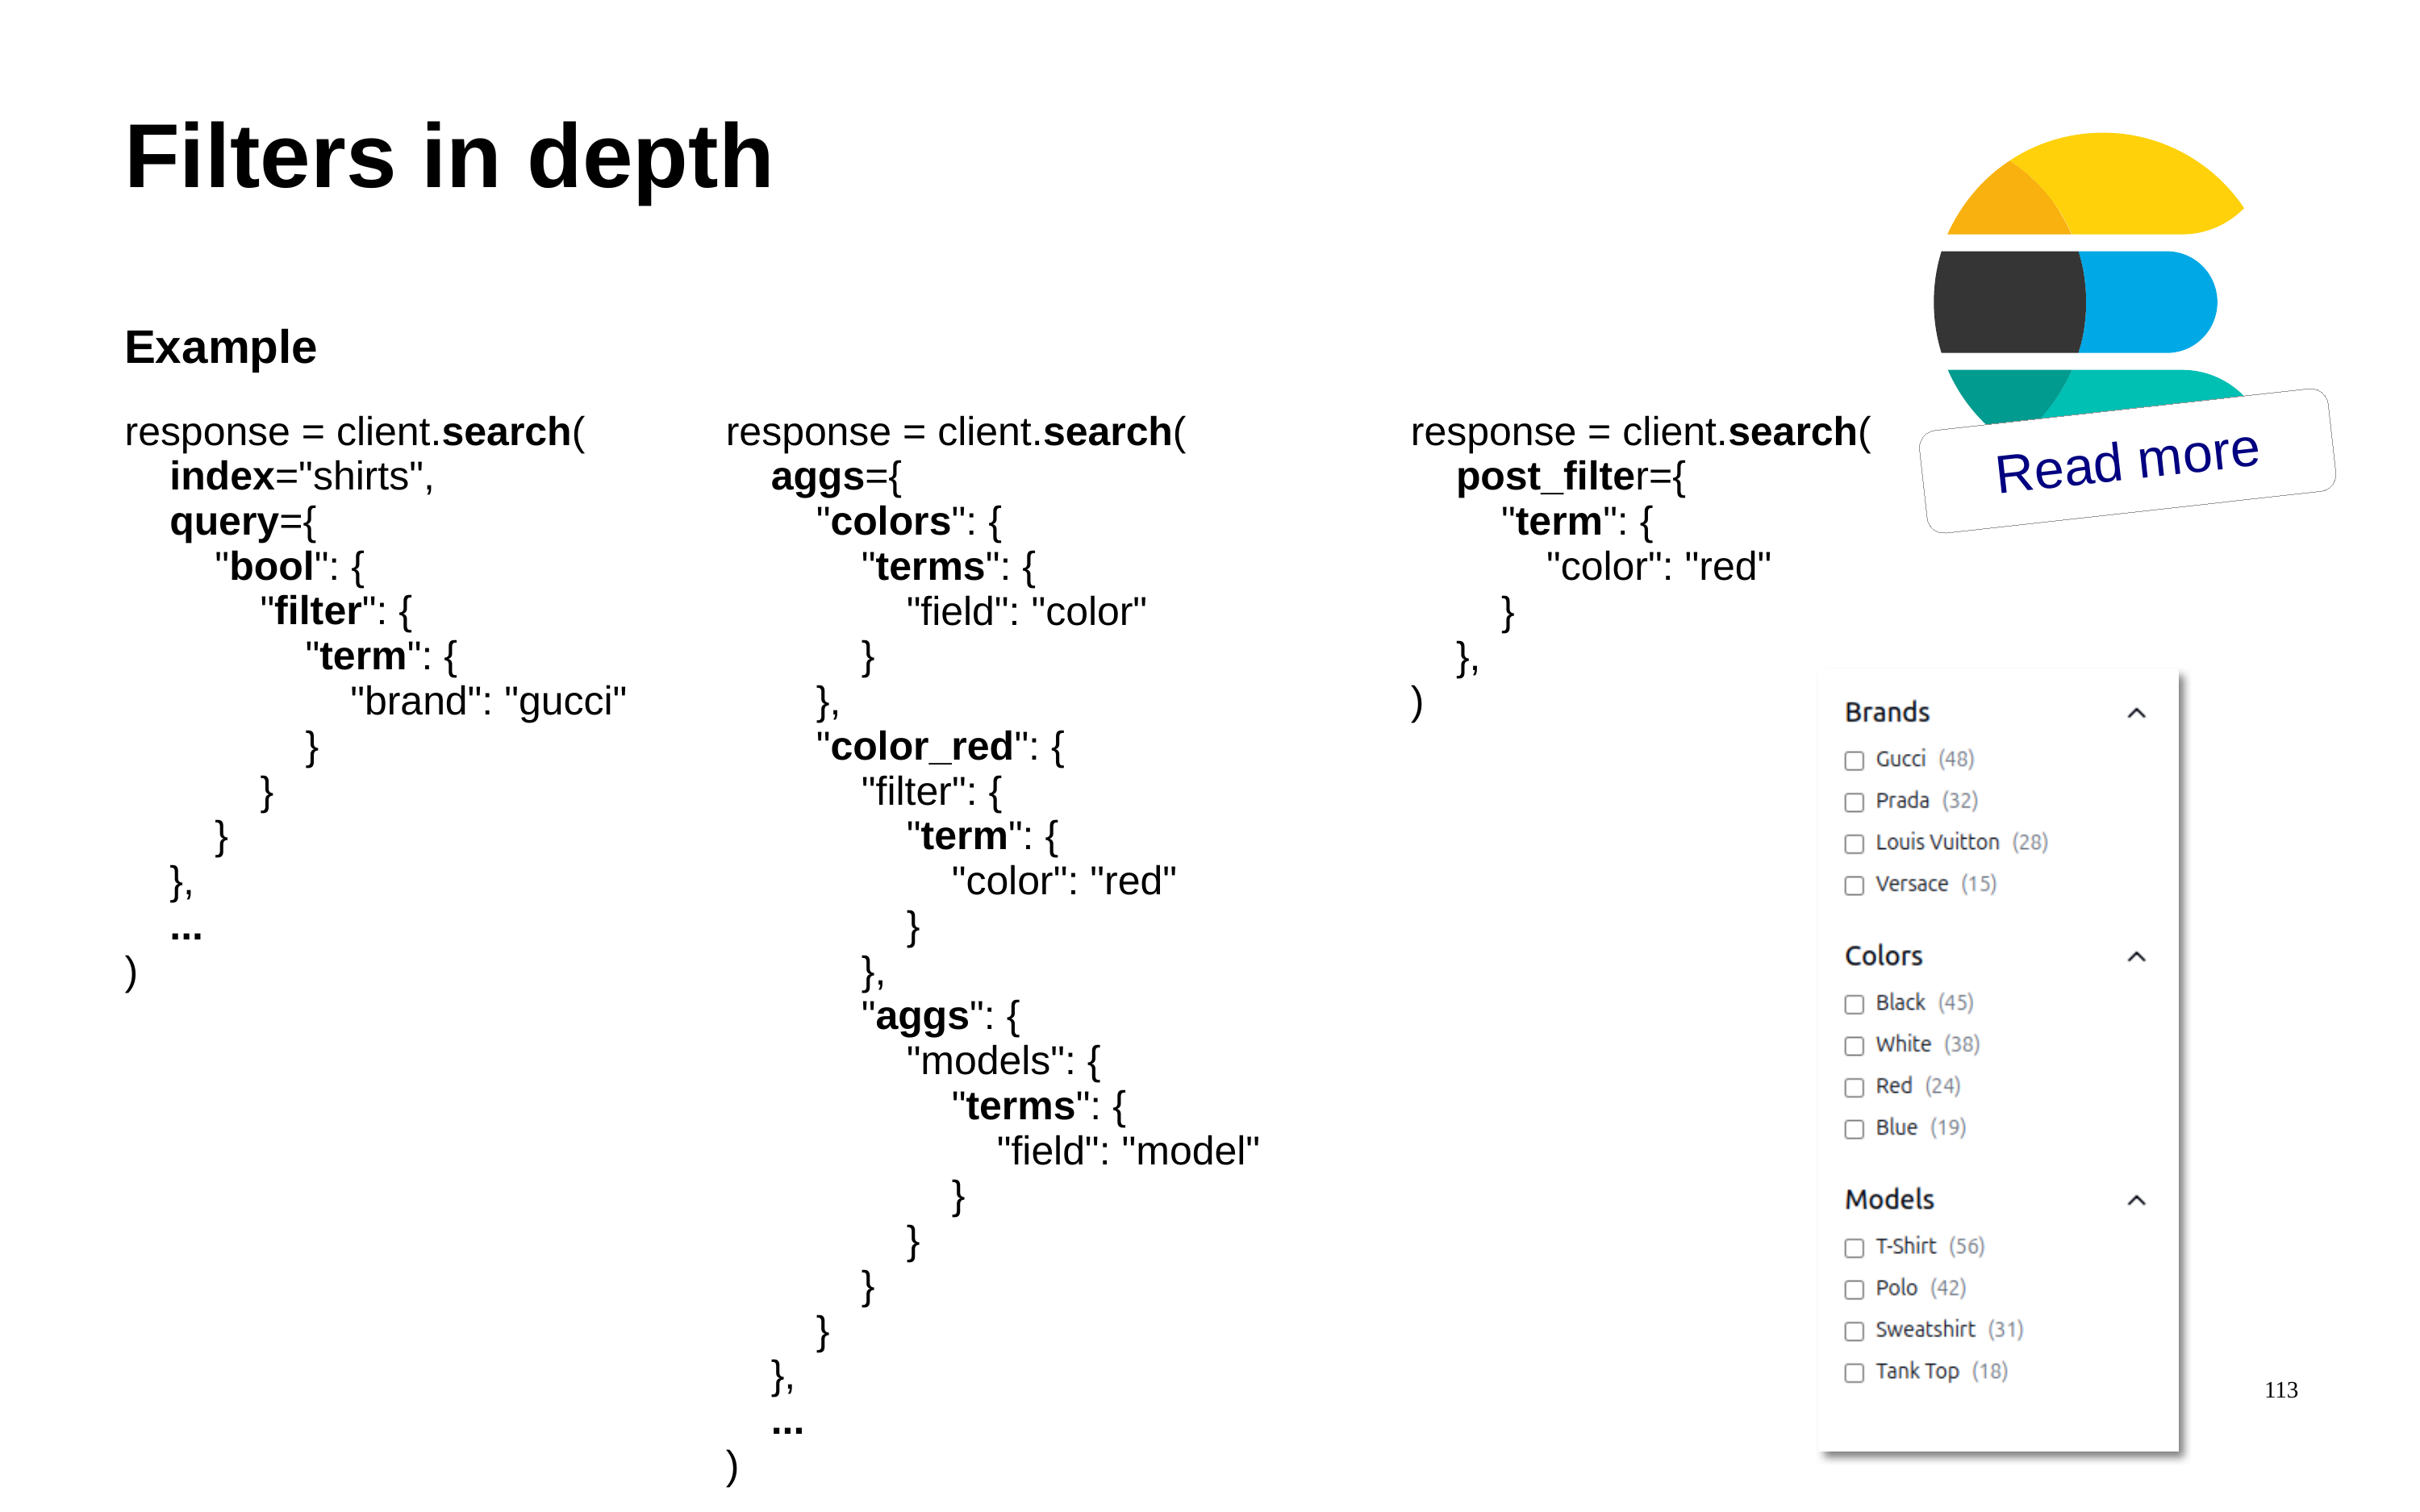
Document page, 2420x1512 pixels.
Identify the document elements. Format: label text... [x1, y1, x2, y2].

text_box response = client.search( index="shirts", query={ "bool": { "filter": { "term": { "brand": "gucci" } } } }, ... ) [112, 402, 640, 1034]
text_box Filters in depth [112, 61, 1641, 251]
picture [1890, 111, 2290, 498]
text_box Read more [1919, 389, 2336, 534]
picture [1818, 669, 2179, 1452]
text_box Example [112, 288, 386, 392]
text_box response = client.search( post_filter={ "term": { "color": "red" } }, ) [1399, 402, 1903, 776]
text_box response = client.search( aggs={ "colors": { "terms": { "field": "color" } }, "color_red": { "filter": { "term": { "color": "red" } }, "aggs": { "models": { "terms": { "field": "model" } } } } }, ... ) [714, 402, 1325, 1512]
